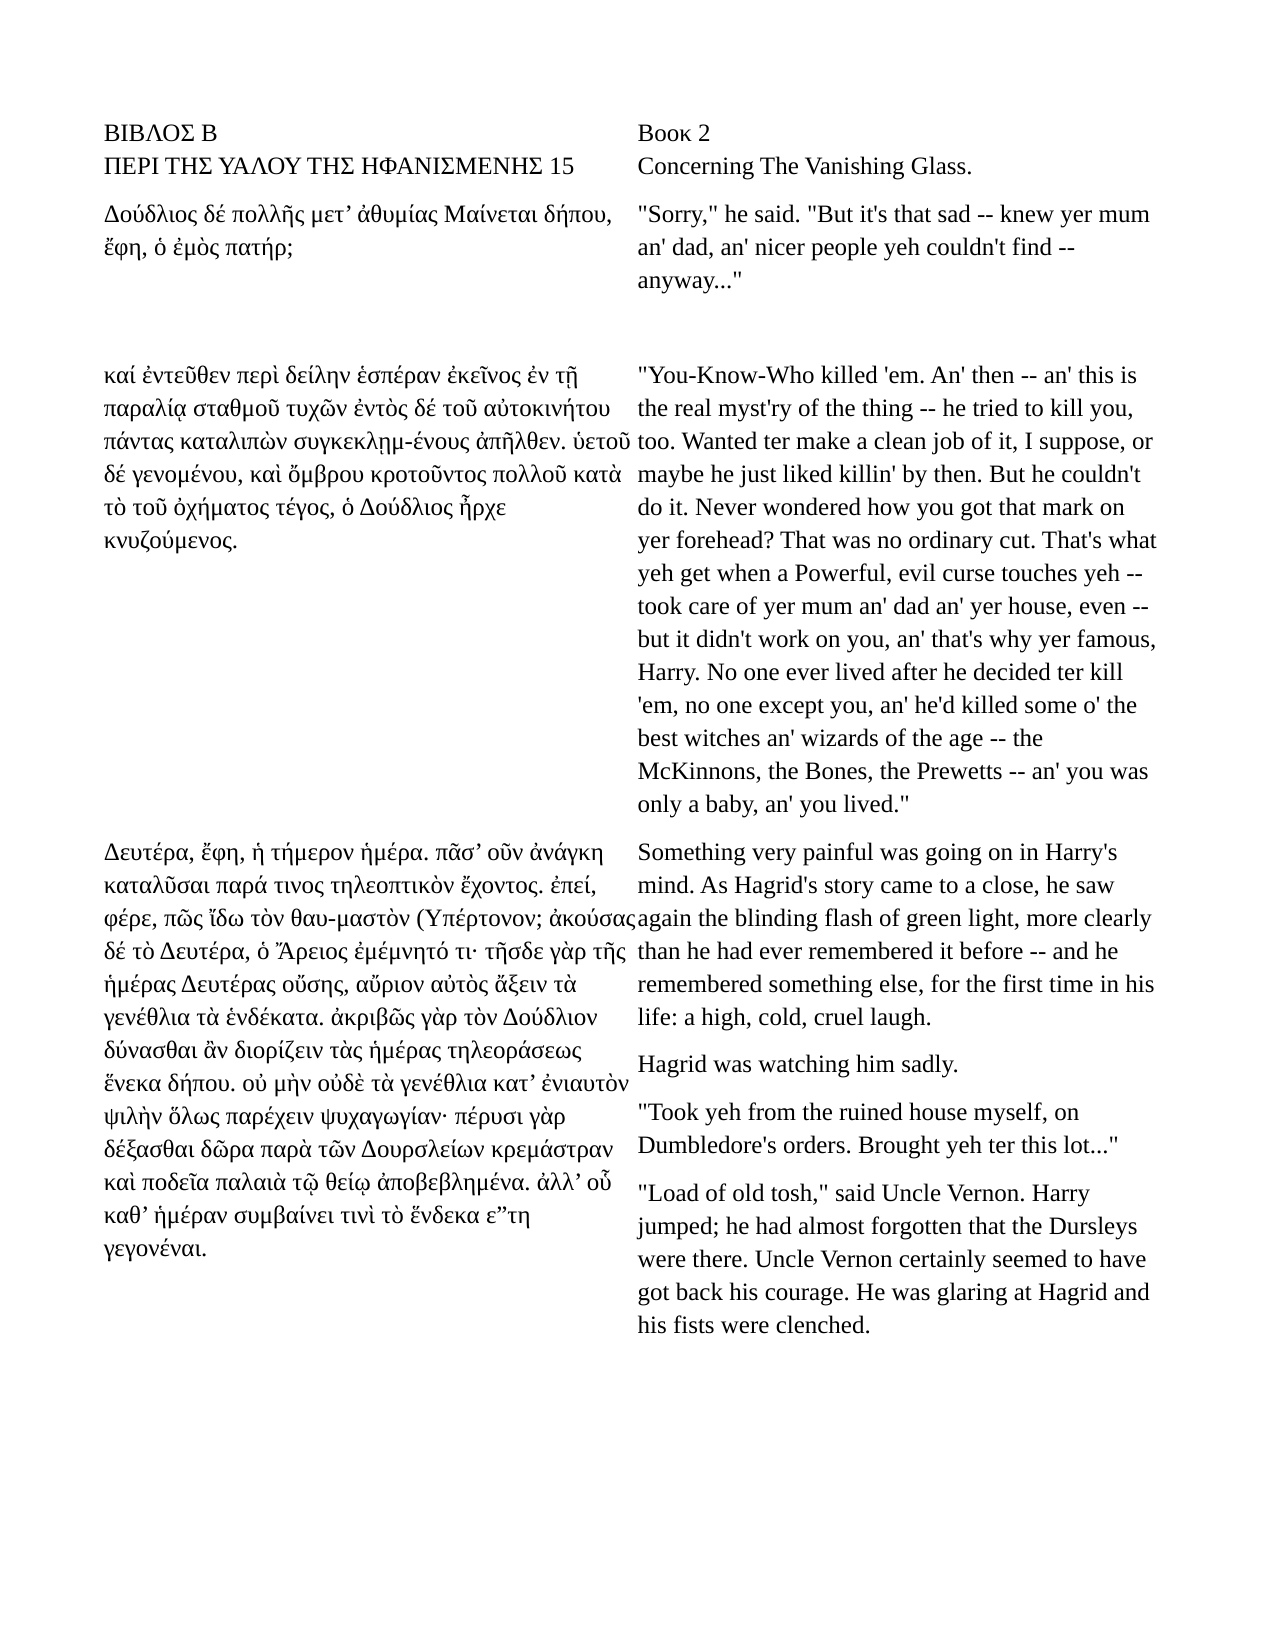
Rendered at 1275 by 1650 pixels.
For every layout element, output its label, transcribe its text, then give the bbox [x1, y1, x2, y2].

table_cell "Sorry," he said. "But it's that sad -- knew yer mum an' dad, an' nicer people yeh couldn't find -- anyway..." [638, 199, 1157, 312]
table_header ΒΙΒΛΟΣ Β ΠΕΡΙ ΤΗΣ ΥΑΛΟΥ ΤΗΣ ΗΦΑΝΙΣΜΕΝΗΣ 15 [104, 118, 637, 199]
table_header Βοοκ 2 Concerning The Vanishing Glass. [638, 118, 1157, 199]
table_cell [638, 313, 1157, 360]
table_cell "You-Know-Who killed 'em. An' then -- an' this is the real myst'ry of the thing -- he tried to kill you, too. Wanted ter make a clean job of it, I suppose, or maybe he just liked killin' by then. But he couldn't do it. Never wondered how you got that mark on yer forehead? That was no ordinary cut. That's what yeh get when a Powerful, evil curse touches yeh -- took care of yer mum an' dad an' yer house, even -- but it didn't work on you, an' that's why yer famous, Harry. No one ever lived after he decided ter kill 'em, no one except you, an' he'd killed some o' the best witches an' wizards of the age -- the McKinnons, the Bones, the Prewetts -- an' you was only a baby, an' you lived." [638, 360, 1157, 837]
table_cell Something very painful was going on in Harry's mind. As Hagrid's story came to a close, he saw again the blinding flash of green light, more clearly than he had ever remembered it before -- and he remembered something else, for the first time in his life: a high, cold, cruel laugh. Hagrid was watching him sadly. "Took yeh from the ruined house myself, on Dumbledore's orders. Brought yeh ter this lot..." "Load of old tosh," said Uncle Vernon. Harry jumped; he had almost forgotten that the Dursleys were there. Uncle Vernon certainly seemed to have got back his courage. He was glaring at Hagrid and his fists were clenched. [638, 837, 1157, 1357]
table_cell καί ἐντεῦθεν περὶ δείλην ἑσπέραν ἐκεῖνος ἐν τῇ παραλίᾳ σταθμοῦ τυχῶν ἐντὸς δέ τοῦ αὐτοκινήτου πάντας καταλιπὼν συγκεκλῃμ-ένους ἀπῆλθεν. ὑετοῦ δέ γενομένου, καὶ ὄμβρου κροτοῦντος πολλοῦ κατὰ τὸ τοῦ ὀχήματος τέγος, ὁ Δούδλιος ἦρχε κνυζούμενος. [104, 360, 637, 837]
table_cell [104, 313, 637, 360]
table_cell Δευτέρα, ἔφη, ἡ τήμερον ἡμέρα. πᾶσ’ οῦν ἀνάγκη καταλῦσαι παρά τινος τηλεοπτικὸν ἔχοντος. ἐπεί, φέρε, πῶς ἴδω τὸν θαυ-μαστὸν (Υπέρτονον; ἀκούσας δέ τὸ Δευτέρα, ὁ Ἄρειος ἐμέμνητό τι· τῆσδε γὰρ τῆς ἡμέρας Δευτέρας οὔσης, αὔριον αὐτὸς ἄξειν τὰ γενέθλια τὰ ἑνδέκατα. ἀκριβῶς γὰρ τὸν Δούδλιον δύνασθαι ἂν διορίζειν τὰς ἡμέρας τηλεοράσεως ἕνεκα δήπου. οὐ μὴν οὐδὲ τὰ γενέθλια κατ’ ἐνιαυτὸν ψιλὴν ὅλως παρέχειν ψυχαγωγίαν· πέρυσι γὰρ δέξασθαι δῶρα παρὰ τῶν Δουρσλείων κρεμάστραν καὶ ποδεῖα παλαιὰ τῷ θείῳ ἀποβεβλημένα. ἀλλ’ οὗ καθ’ ἡμέραν συμβαίνει τινὶ τὸ ἕνδεκα ε”τη γεγονέναι. [104, 837, 637, 1357]
table_cell Δούδλιος δέ πολλῆς μετ’ ἀθυμίας Μαίνεται δήπου, ἔφη, ὁ ἐμὸς πατήρ; [104, 199, 637, 312]
